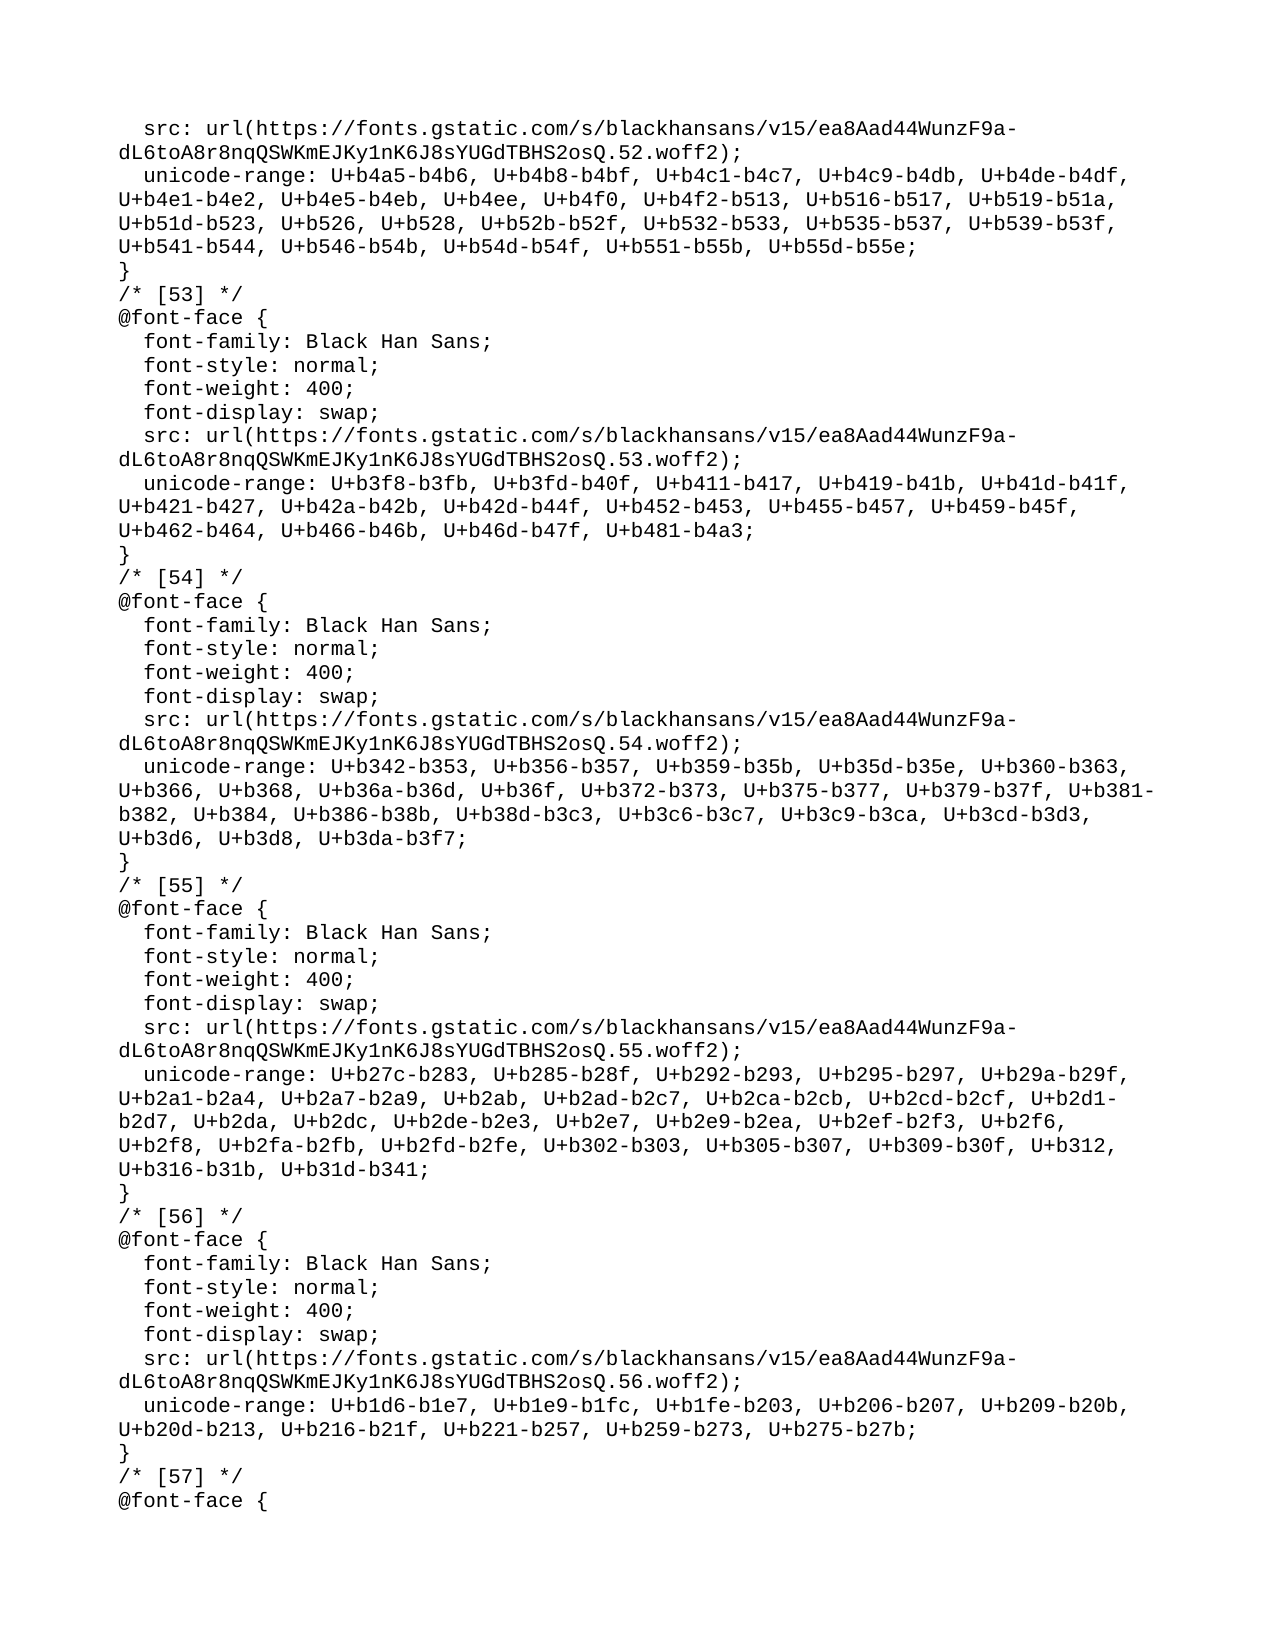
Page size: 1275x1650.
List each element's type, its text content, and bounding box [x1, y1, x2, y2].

text font-weight: 400; [118, 378, 1157, 402]
text font-weight: 400; [118, 969, 1157, 993]
text unicode-range: U+b1d6-b1e7, U+b1e9-b1fc, U+b1fe-b203, U+b206-b207, U+b209-b20b, U+b20d-b213, U+b216-b21f, U+b221-b257, U+b259-b273, U+b275-b27b; [118, 1395, 1157, 1442]
text font-display: swap; [118, 993, 1157, 1017]
text @font-face { [118, 898, 1157, 922]
text } [118, 851, 1157, 875]
text src: url(https://fonts.gstatic.com/s/blackhansans/v15/ea8Aad44WunzF9a-dL6toA8r8nqQSWKmEJKy1nK6J8sYUGdTBHS2osQ.53.woff2); [118, 426, 1157, 473]
text font-style: normal; [118, 946, 1157, 969]
text @font-face { [118, 591, 1157, 615]
text src: url(https://fonts.gstatic.com/s/blackhansans/v15/ea8Aad44WunzF9a-dL6toA8r8nqQSWKmEJKy1nK6J8sYUGdTBHS2osQ.56.woff2); [118, 1348, 1157, 1395]
text font-style: normal; [118, 1277, 1157, 1300]
text font-style: normal; [118, 638, 1157, 662]
text @font-face { [118, 1489, 1157, 1513]
text src: url(https://fonts.gstatic.com/s/blackhansans/v15/ea8Aad44WunzF9a-dL6toA8r8nqQSWKmEJKy1nK6J8sYUGdTBHS2osQ.52.woff2); [118, 118, 1157, 165]
text @font-face { [118, 1229, 1157, 1253]
text /* [57] */ [118, 1466, 1157, 1489]
text unicode-range: U+b3f8-b3fb, U+b3fd-b40f, U+b411-b417, U+b419-b41b, U+b41d-b41f, U+b421-b427, U+b42a-b42b, U+b42d-b44f, U+b452-b453, U+b455-b457, U+b459-b45f, U+b462-b464, U+b466-b46b, U+b46d-b47f, U+b481-b4a3; [118, 473, 1157, 544]
text font-display: swap; [118, 686, 1157, 709]
text font-weight: 400; [118, 662, 1157, 686]
text unicode-range: U+b4a5-b4b6, U+b4b8-b4bf, U+b4c1-b4c7, U+b4c9-b4db, U+b4de-b4df, U+b4e1-b4e2, U+b4e5-b4eb, U+b4ee, U+b4f0, U+b4f2-b513, U+b516-b517, U+b519-b51a, U+b51d-b523, U+b526, U+b528, U+b52b-b52f, U+b532-b533, U+b535-b537, U+b539-b53f, U+b541-b544, U+b546-b54b, U+b54d-b54f, U+b551-b55b, U+b55d-b55e; [118, 165, 1157, 260]
text /* [55] */ [118, 875, 1157, 898]
text font-family: Black Han Sans; [118, 615, 1157, 638]
text src: url(https://fonts.gstatic.com/s/blackhansans/v15/ea8Aad44WunzF9a-dL6toA8r8nqQSWKmEJKy1nK6J8sYUGdTBHS2osQ.55.woff2); [118, 1017, 1157, 1064]
text } [118, 260, 1157, 284]
text src: url(https://fonts.gstatic.com/s/blackhansans/v15/ea8Aad44WunzF9a-dL6toA8r8nqQSWKmEJKy1nK6J8sYUGdTBHS2osQ.54.woff2); [118, 709, 1157, 757]
text unicode-range: U+b342-b353, U+b356-b357, U+b359-b35b, U+b35d-b35e, U+b360-b363, U+b366, U+b368, U+b36a-b36d, U+b36f, U+b372-b373, U+b375-b377, U+b379-b37f, U+b381-b382, U+b384, U+b386-b38b, U+b38d-b3c3, U+b3c6-b3c7, U+b3c9-b3ca, U+b3cd-b3d3, U+b3d6, U+b3d8, U+b3da-b3f7; [118, 757, 1157, 851]
text @font-face { [118, 307, 1157, 331]
text /* [53] */ [118, 284, 1157, 307]
text font-family: Black Han Sans; [118, 922, 1157, 946]
text } [118, 1442, 1157, 1466]
text } [118, 1182, 1157, 1206]
text unicode-range: U+b27c-b283, U+b285-b28f, U+b292-b293, U+b295-b297, U+b29a-b29f, U+b2a1-b2a4, U+b2a7-b2a9, U+b2ab, U+b2ad-b2c7, U+b2ca-b2cb, U+b2cd-b2cf, U+b2d1-b2d7, U+b2da, U+b2dc, U+b2de-b2e3, U+b2e7, U+b2e9-b2ea, U+b2ef-b2f3, U+b2f6, U+b2f8, U+b2fa-b2fb, U+b2fd-b2fe, U+b302-b303, U+b305-b307, U+b309-b30f, U+b312, U+b316-b31b, U+b31d-b341; [118, 1064, 1157, 1182]
text /* [56] */ [118, 1206, 1157, 1229]
text font-display: swap; [118, 1324, 1157, 1348]
text /* [54] */ [118, 567, 1157, 591]
text font-family: Black Han Sans; [118, 1253, 1157, 1277]
text font-display: swap; [118, 402, 1157, 426]
text } [118, 544, 1157, 567]
text font-weight: 400; [118, 1300, 1157, 1324]
text font-family: Black Han Sans; [118, 331, 1157, 354]
text font-style: normal; [118, 354, 1157, 378]
